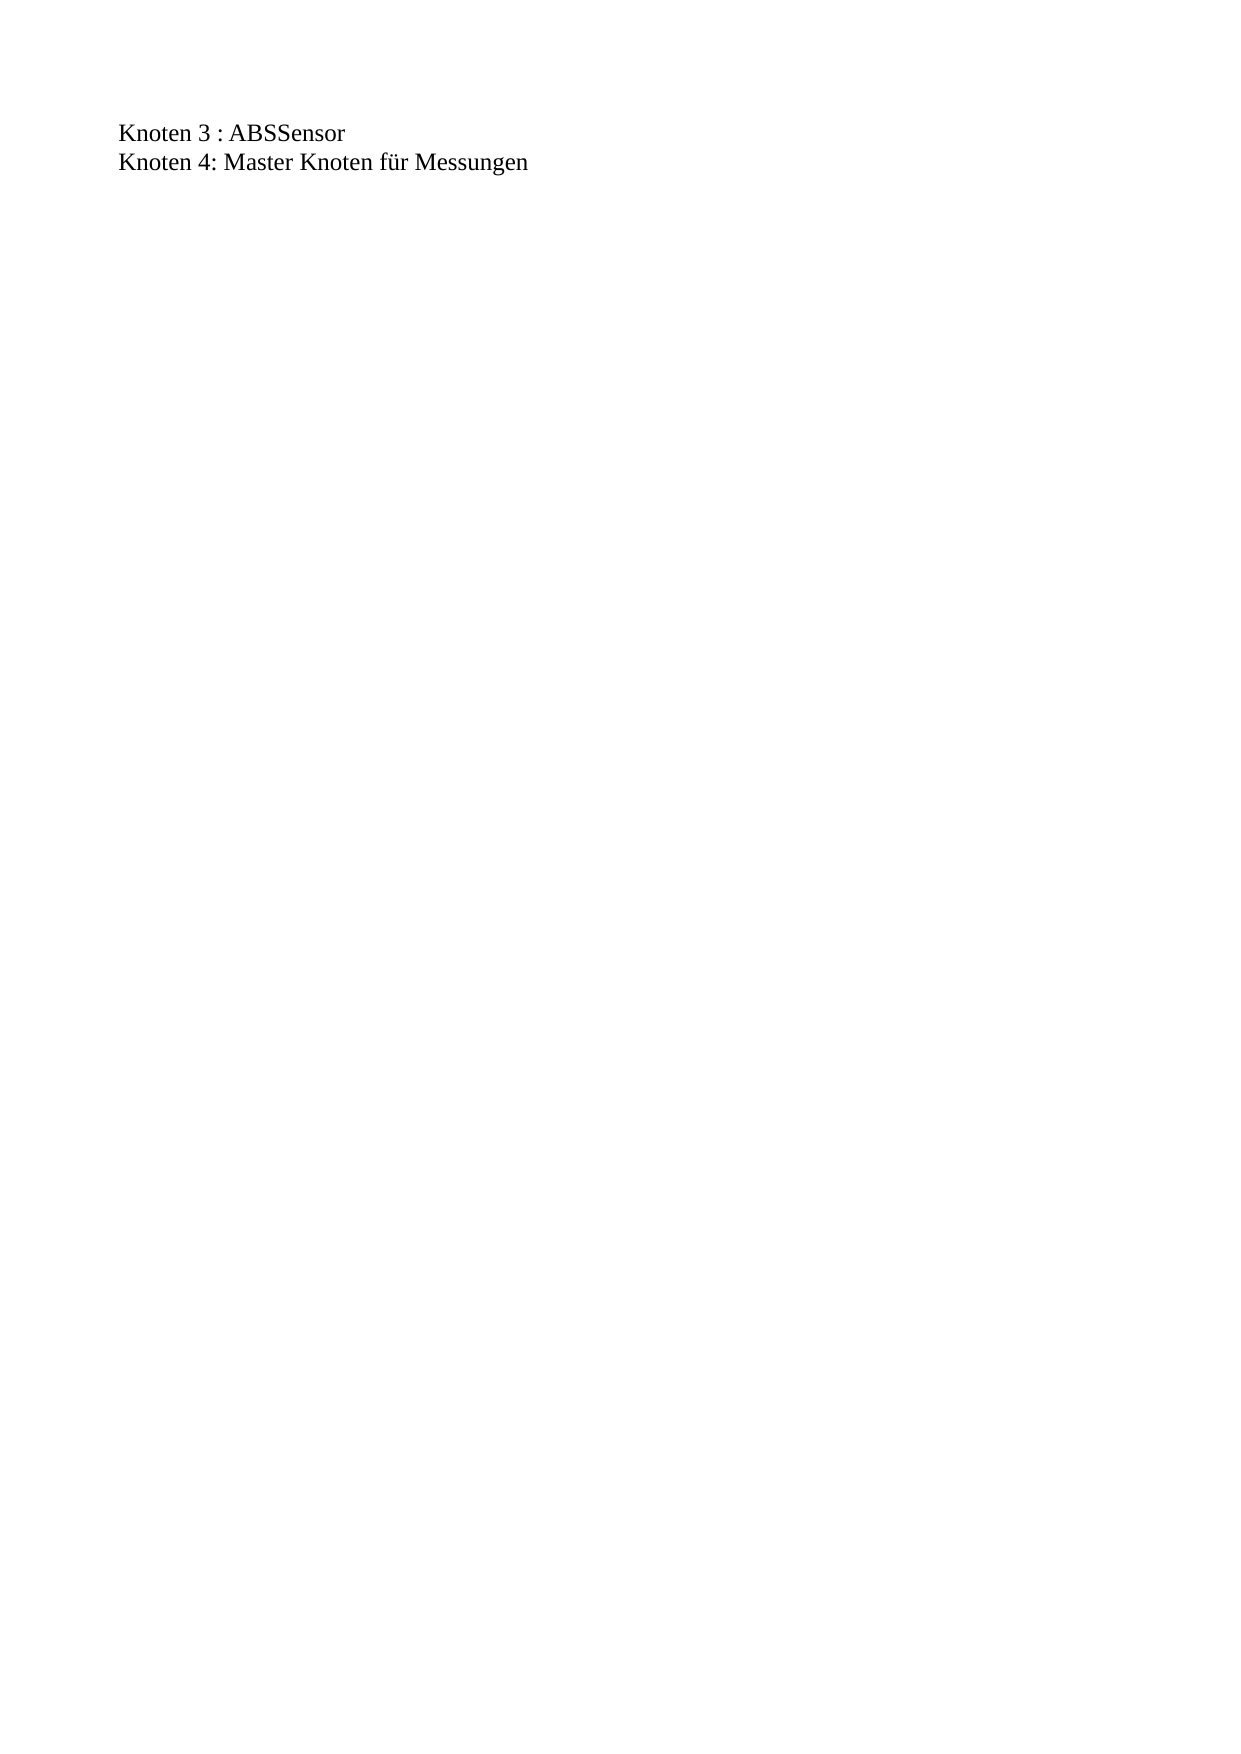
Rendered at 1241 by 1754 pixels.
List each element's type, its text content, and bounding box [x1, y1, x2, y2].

text Knoten 3 : ABSSensor [118, 118, 1122, 147]
text Knoten 4: Master Knoten für Messungen [118, 147, 1122, 176]
